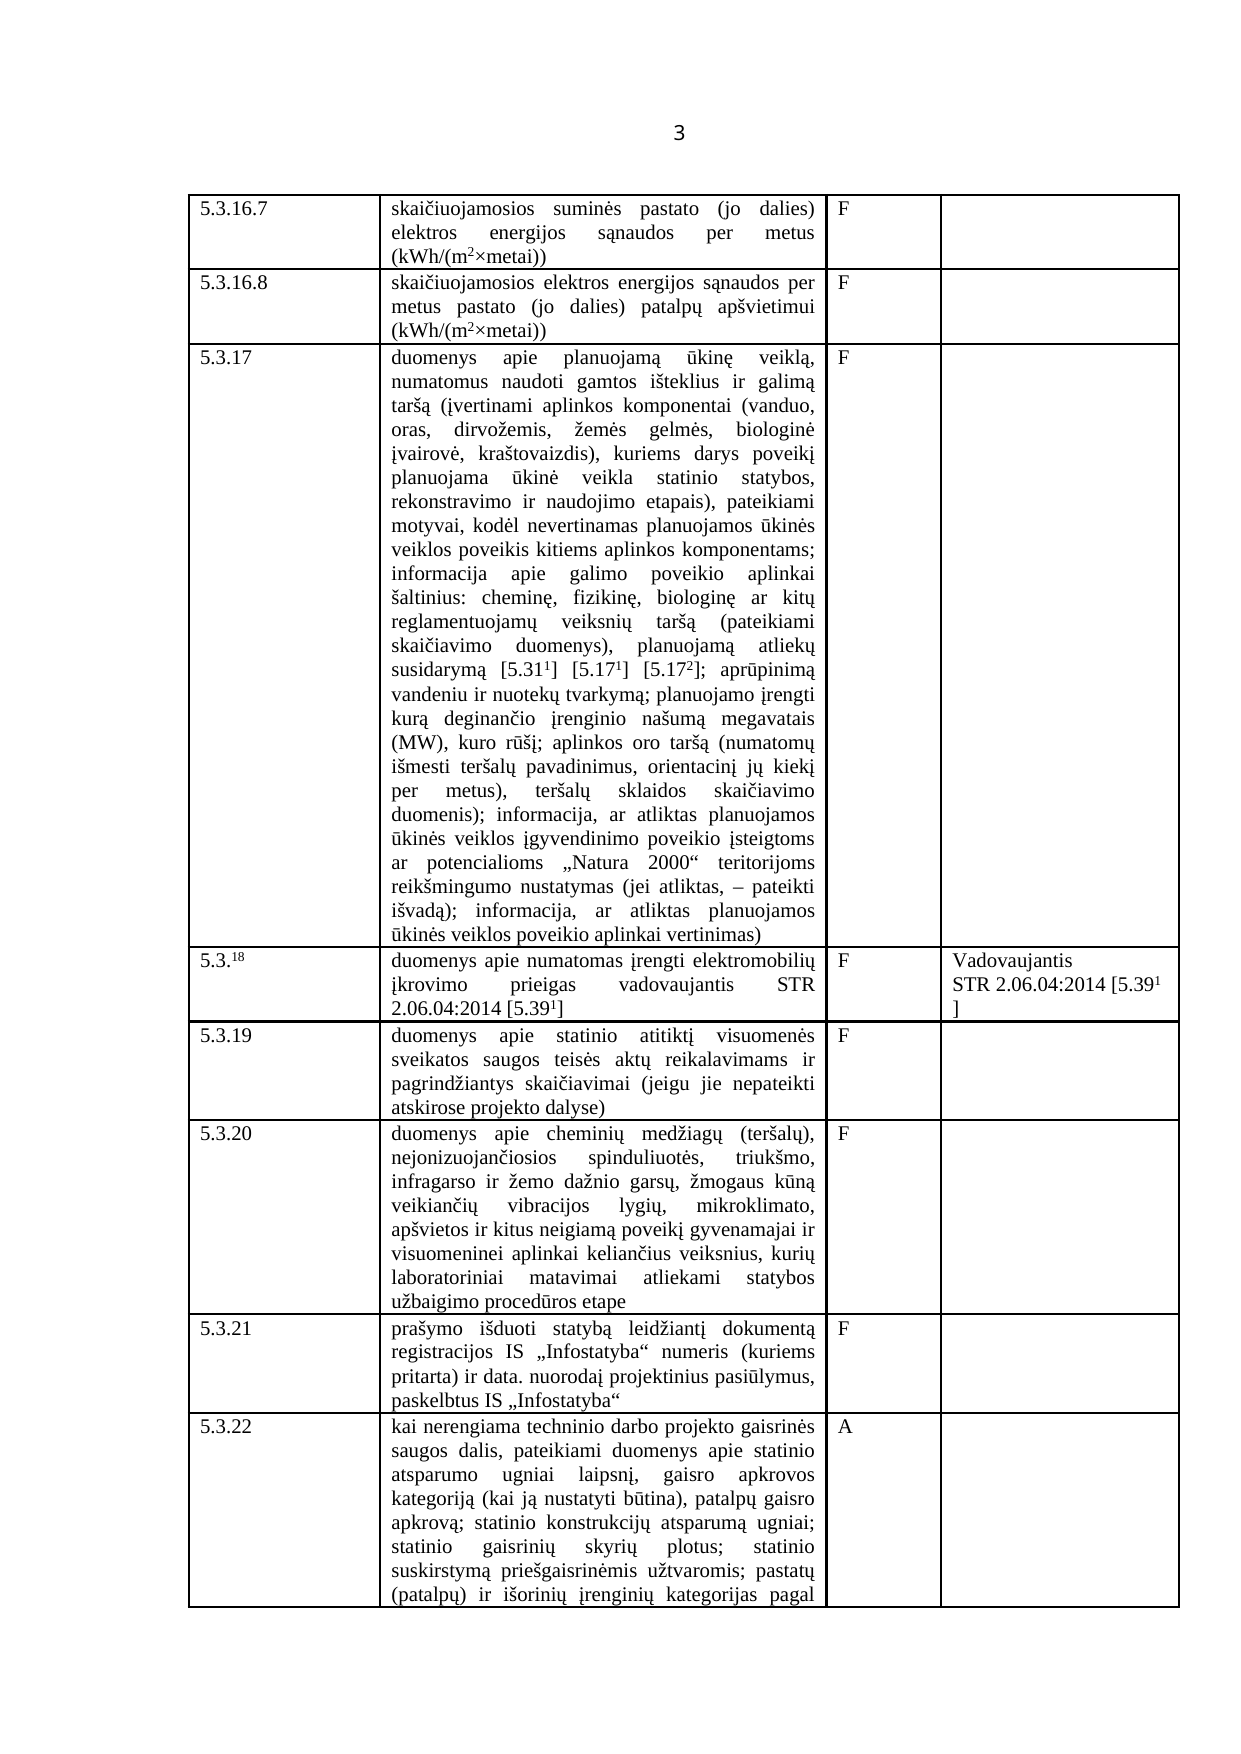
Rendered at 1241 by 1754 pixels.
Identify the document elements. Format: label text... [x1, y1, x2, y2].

table_cell 5.3.22 [190, 1414, 379, 1606]
table_cell skaičiuojamosios elektros energijos sąnaudos per metus pastato (jo dalies) patalpų apšvietimui (kWh/(m2×metai)) [381, 270, 825, 342]
table_cell F [828, 948, 940, 1020]
table_cell 5.3.21 [190, 1315, 379, 1412]
table_cell skaičiuojamosios suminės pastato (jo dalies) elektros energijos sąnaudos per metus (kWh/(m2×metai)) [381, 196, 825, 268]
table_cell F [828, 1121, 940, 1313]
table_cell duomenys apie planuojamą ūkinę veiklą, numatomus naudoti gamtos išteklius ir galimą taršą (įvertinami aplinkos komponentai (vanduo, oras, dirvožemis, žemės gelmės, biologinė įvairovė, kraštovaizdis), kuriems darys poveikį planuojama ūkinė veikla statinio statybos, rekonstravimo ir naudojimo etapais), pateikiami motyvai, kodėl nevertinamas planuojamos ūkinės veiklos poveikis kitiems aplinkos komponentams; informacija apie galimo poveikio aplinkai šaltinius: cheminę, fizikinę, biologinę ar kitų reglamentuojamų veiksnių taršą (pateikiami skaičiavimo duomenys), planuojamą atliekų susidarymą [5.311] [5.171] [5.172]; aprūpinimą vandeniu ir nuotekų tvarkymą; planuojamo įrengti kurą deginančio įrenginio našumą megavatais (MW), kuro rūšį; aplinkos oro taršą (numatomų išmesti teršalų pavadinimus, orientacinį jų kiekį per metus), teršalų sklaidos skaičiavimo duomenis); informacija, ar atliktas planuojamos ūkinės veiklos įgyvendinimo poveikio įsteigtoms ar potencialioms „Natura 2000“ teritorijoms reikšmingumo nustatymas (jei atliktas, – pateikti išvadą); informacija, ar atliktas planuojamos ūkinės veiklos poveikio aplinkai vertinimas) [381, 345, 825, 946]
table_cell [942, 196, 1178, 268]
table_cell 5.3.16.7 [190, 196, 379, 268]
table_cell duomenys apie cheminių medžiagų (teršalų), nejonizuojančiosios spinduliuotės, triukšmo, infragarso ir žemo dažnio garsų, žmogaus kūną veikiančių vibracijos lygių, mikroklimato, apšvietos ir kitus neigiamą poveikį gyvenamajai ir visuomeninei aplinkai keliančius veiksnius, kurių laboratoriniai matavimai atliekami statybos užbaigimo procedūros etape [381, 1121, 825, 1313]
table_cell F [828, 1023, 940, 1119]
table_cell [942, 1121, 1178, 1313]
table_cell 5.3.20 [190, 1121, 379, 1313]
table_cell [942, 1315, 1178, 1412]
table_cell F [828, 270, 940, 342]
table_cell A [828, 1414, 940, 1606]
table_cell kai nerengiama techninio darbo projekto gaisrinės saugos dalis, pateikiami duomenys apie statinio atsparumo ugniai laipsnį, gaisro apkrovos kategoriją (kai ją nustatyti būtina), patalpų gaisro apkrovą; statinio konstrukcijų atsparumą ugniai; statinio gaisrinių skyrių plotus; statinio suskirstymą priešgaisrinėmis užtvaromis; pastatų (patalpų) ir išorinių įrenginių kategorijas pagal [381, 1414, 825, 1606]
table_cell [942, 345, 1178, 946]
table_cell prašymo išduoti statybą leidžiantį dokumentą registracijos IS „Infostatyba“ numeris (kuriems pritarta) ir data. nuorodaį projektinius pasiūlymus, paskelbtus IS „Infostatyba“ [381, 1315, 825, 1412]
table_cell [942, 1414, 1178, 1606]
table_cell Vadovaujantis STR 2.06.04:2014 [5.391] [942, 948, 1178, 1020]
table_cell 5.3.16.8 [190, 270, 379, 342]
table_cell duomenys apie statinio atitiktį visuomenės sveikatos saugos teisės aktų reikalavimams ir pagrindžiantys skaičiavimai (jeigu jie nepateikti atskirose projekto dalyse) [381, 1023, 825, 1119]
table_cell [942, 270, 1178, 342]
table_cell 5.3.19 [190, 1023, 379, 1119]
table_cell 5.3.17 [190, 345, 379, 946]
table_cell 5.3.18 [190, 948, 379, 1020]
table_cell F [828, 345, 940, 946]
table_cell [942, 1023, 1178, 1119]
table_cell F [828, 1315, 940, 1412]
table_cell F [828, 196, 940, 268]
table_cell duomenys apie numatomas įrengti elektromobilių įkrovimo prieigas vadovaujantis STR 2.06.04:2014 [5.391] [381, 948, 825, 1020]
